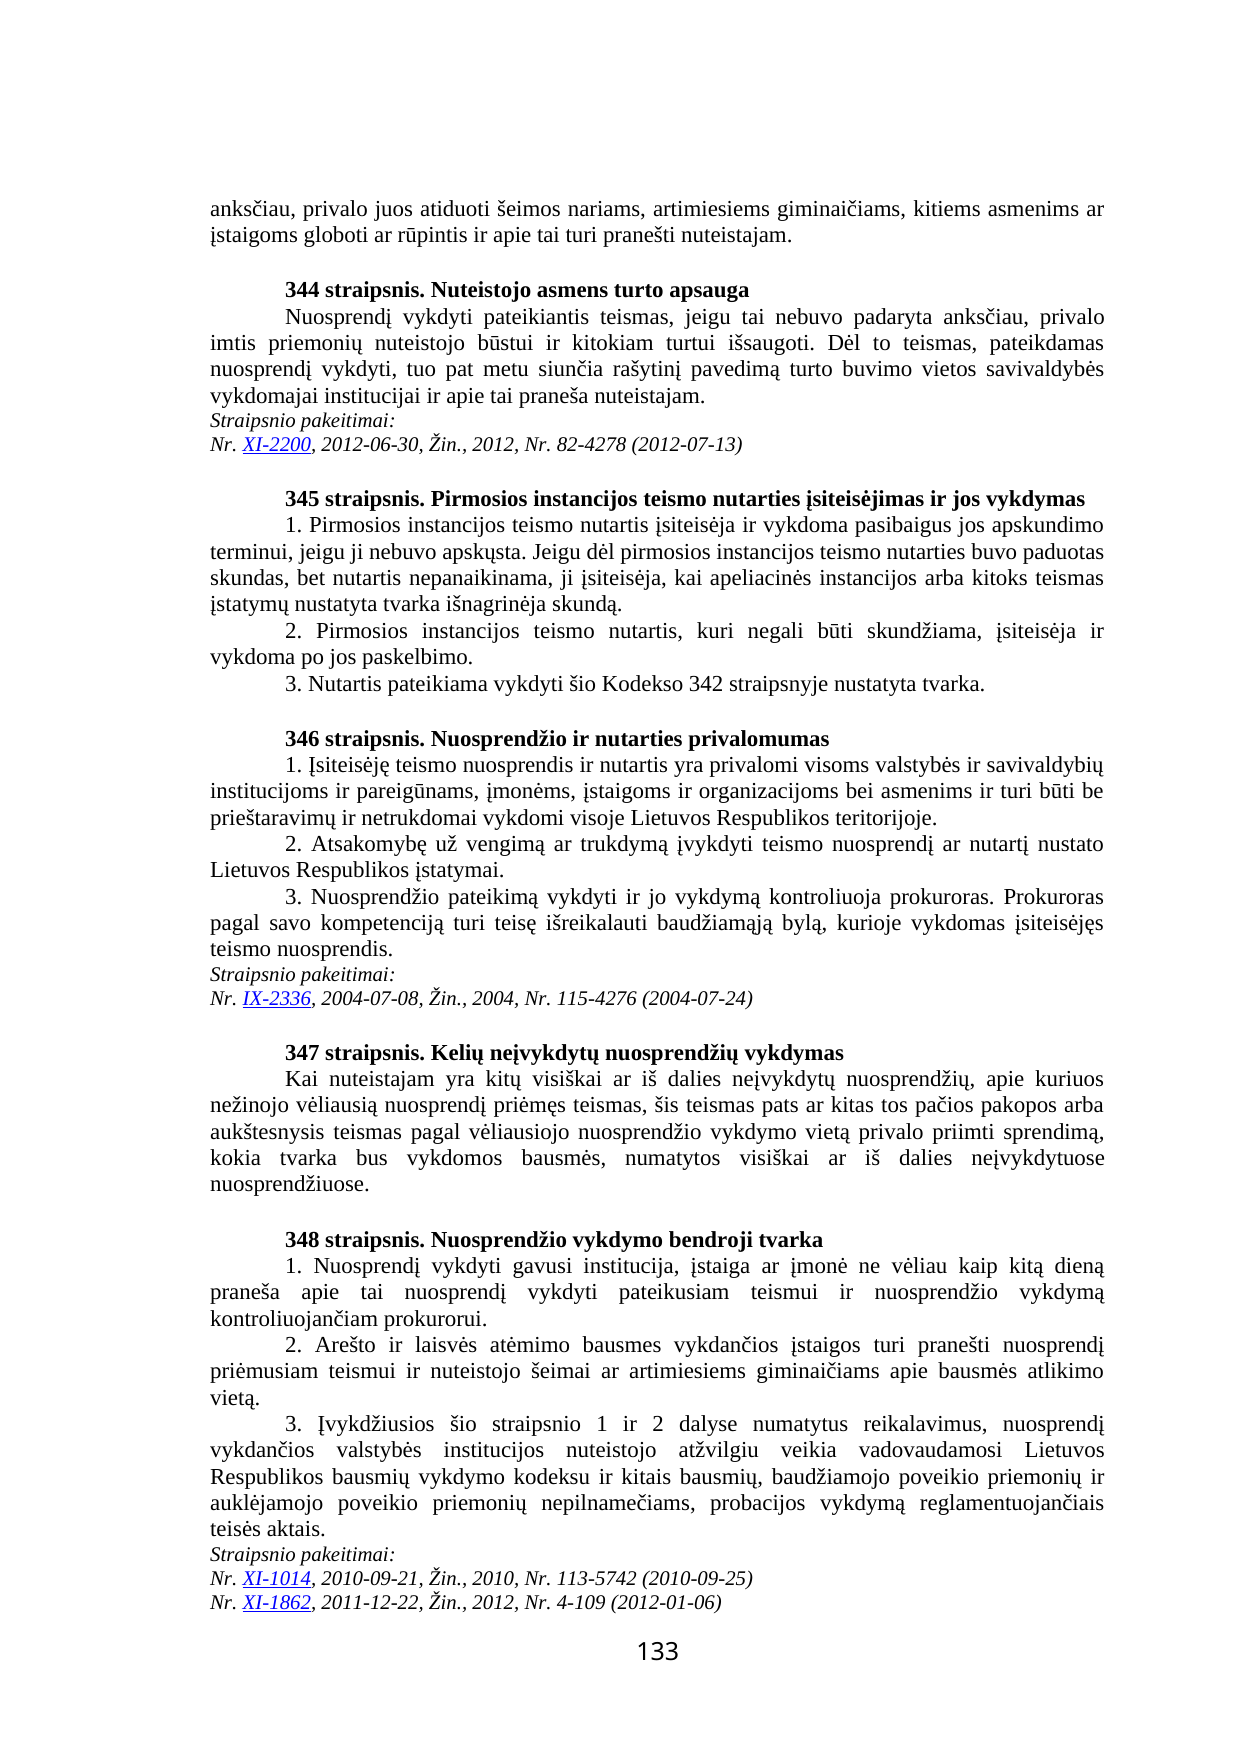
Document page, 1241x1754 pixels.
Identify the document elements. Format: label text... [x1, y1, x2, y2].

text 347 straipsnis. Kelių neįvykdytų nuosprendžių vykdymas [210, 1039, 1106, 1065]
text Nr. XI-1862, 2011-12-22, Žin., 2012, Nr. 4-109 (2012-01-06) [210, 1590, 1106, 1614]
text Nr. XI-2200, 2012-06-30, Žin., 2012, Nr. 82-4278 (2012-07-13) [210, 432, 1106, 456]
text 2. Arešto ir laisvės atėmimo bausmes vykdančios įstaigos turi pranešti nuosprendį priėmusiam teismui ir nuteistojo šeimai ar artimiesiems giminaičiams apie bausmės atlikimo vietą. [210, 1331, 1106, 1410]
text Nr. XI-1014, 2010-09-21, Žin., 2010, Nr. 113-5742 (2010-09-25) [210, 1566, 1106, 1590]
text 2. Pirmosios instancijos teismo nutartis, kuri negali būti skundžiama, įsiteisėja ir vykdoma po jos paskelbimo. [210, 617, 1106, 669]
text 344 straipsnis. Nuteistojo asmens turto apsauga [210, 276, 1106, 303]
text Straipsnio pakeitimai: [210, 962, 1106, 986]
text 3. Įvykdžiusios šio straipsnio 1 ir 2 dalyse numatytus reikalavimus, nuosprendį vykdančios valstybės institucijos nuteistojo atžvilgiu veikia vadovaudamosi Lietuvos Respublikos bausmių vykdymo kodeksu ir kitais bausmių, baudžiamojo poveikio priemonių ir auklėjamojo poveikio priemonių nepilnamečiams, probacijos vykdymą reglamentuojančiais teisės aktais. [210, 1410, 1106, 1542]
text Nr. IX-2336, 2004-07-08, Žin., 2004, Nr. 115-4276 (2004-07-24) [210, 986, 1106, 1010]
text Straipsnio pakeitimai: [210, 408, 1106, 432]
text anksčiau, privalo juos atiduoti šeimos nariams, artimiesiems giminaičiams, kitiems asmenims ar įstaigoms globoti ar rūpintis ir apie tai turi pranešti nuteistajam. [210, 195, 1106, 248]
text 1. Pirmosios instancijos teismo nutartis įsiteisėja ir vykdoma pasibaigus jos apskundimo terminui, jeigu ji nebuvo apskųsta. Jeigu dėl pirmosios instancijos teismo nutarties buvo paduotas skundas, bet nutartis nepanaikinama, ji įsiteisėja, kai apeliacinės instancijos arba kitoks teismas įstatymų nustatyta tvarka išnagrinėja skundą. [210, 511, 1106, 617]
text 3. Nuosprendžio pateikimą vykdyti ir jo vykdymą kontroliuoja prokuroras. Prokuroras pagal savo kompetenciją turi teisę išreikalauti baudžiamąją bylą, kurioje vykdomas įsiteisėjęs teismo nuosprendis. [210, 883, 1106, 962]
text 346 straipsnis. Nuosprendžio ir nutarties privalomumas [210, 725, 1106, 751]
text 1. Įsiteisėję teismo nuosprendis ir nutartis yra privalomi visoms valstybės ir savivaldybių institucijoms ir pareigūnams, įmonėms, įstaigoms ir organizacijoms bei asmenims ir turi būti be prieštaravimų ir netrukdomai vykdomi visoje Lietuvos Respublikos teritorijoje. [210, 751, 1106, 830]
text 1. Nuosprendį vykdyti gavusi institucija, įstaiga ar įmonė ne vėliau kaip kitą dieną praneša apie tai nuosprendį vykdyti pateikusiam teismui ir nuosprendžio vykdymą kontroliuojančiam prokurorui. [210, 1252, 1106, 1331]
text Kai nuteistajam yra kitų visiškai ar iš dalies neįvykdytų nuosprendžių, apie kuriuos nežinojo vėliausią nuosprendį priėmęs teismas, šis teismas pats ar kitas tos pačios pakopos arba aukštesnysis teismas pagal vėliausiojo nuosprendžio vykdymo vietą privalo priimti sprendimą, kokia tvarka bus vykdomos bausmės, numatytos visiškai ar iš dalies neįvykdytuose nuosprendžiuose. [210, 1065, 1106, 1197]
text 348 straipsnis. Nuosprendžio vykdymo bendroji tvarka [210, 1226, 1106, 1252]
text 2. Atsakomybę už vengimą ar trukdymą įvykdyti teismo nuosprendį ar nutartį nustato Lietuvos Respublikos įstatymai. [210, 830, 1106, 883]
text 345 straipsnis. Pirmosios instancijos teismo nutarties įsiteisėjimas ir jos vykdymas [285, 485, 1106, 511]
text Straipsnio pakeitimai: [210, 1542, 1106, 1566]
text 3. Nutartis pateikiama vykdyti šio Kodekso 342 straipsnyje nustatyta tvarka. [210, 669, 1106, 696]
text Nuosprendį vykdyti pateikiantis teismas, jeigu tai nebuvo padaryta anksčiau, privalo imtis priemonių nuteistojo būstui ir kitokiam turtui išsaugoti. Dėl to teismas, pateikdamas nuosprendį vykdyti, tuo pat metu siunčia rašytinį pavedimą turto buvimo vietos savivaldybės vykdomajai institucijai ir apie tai praneša nuteistajam. [210, 303, 1106, 408]
